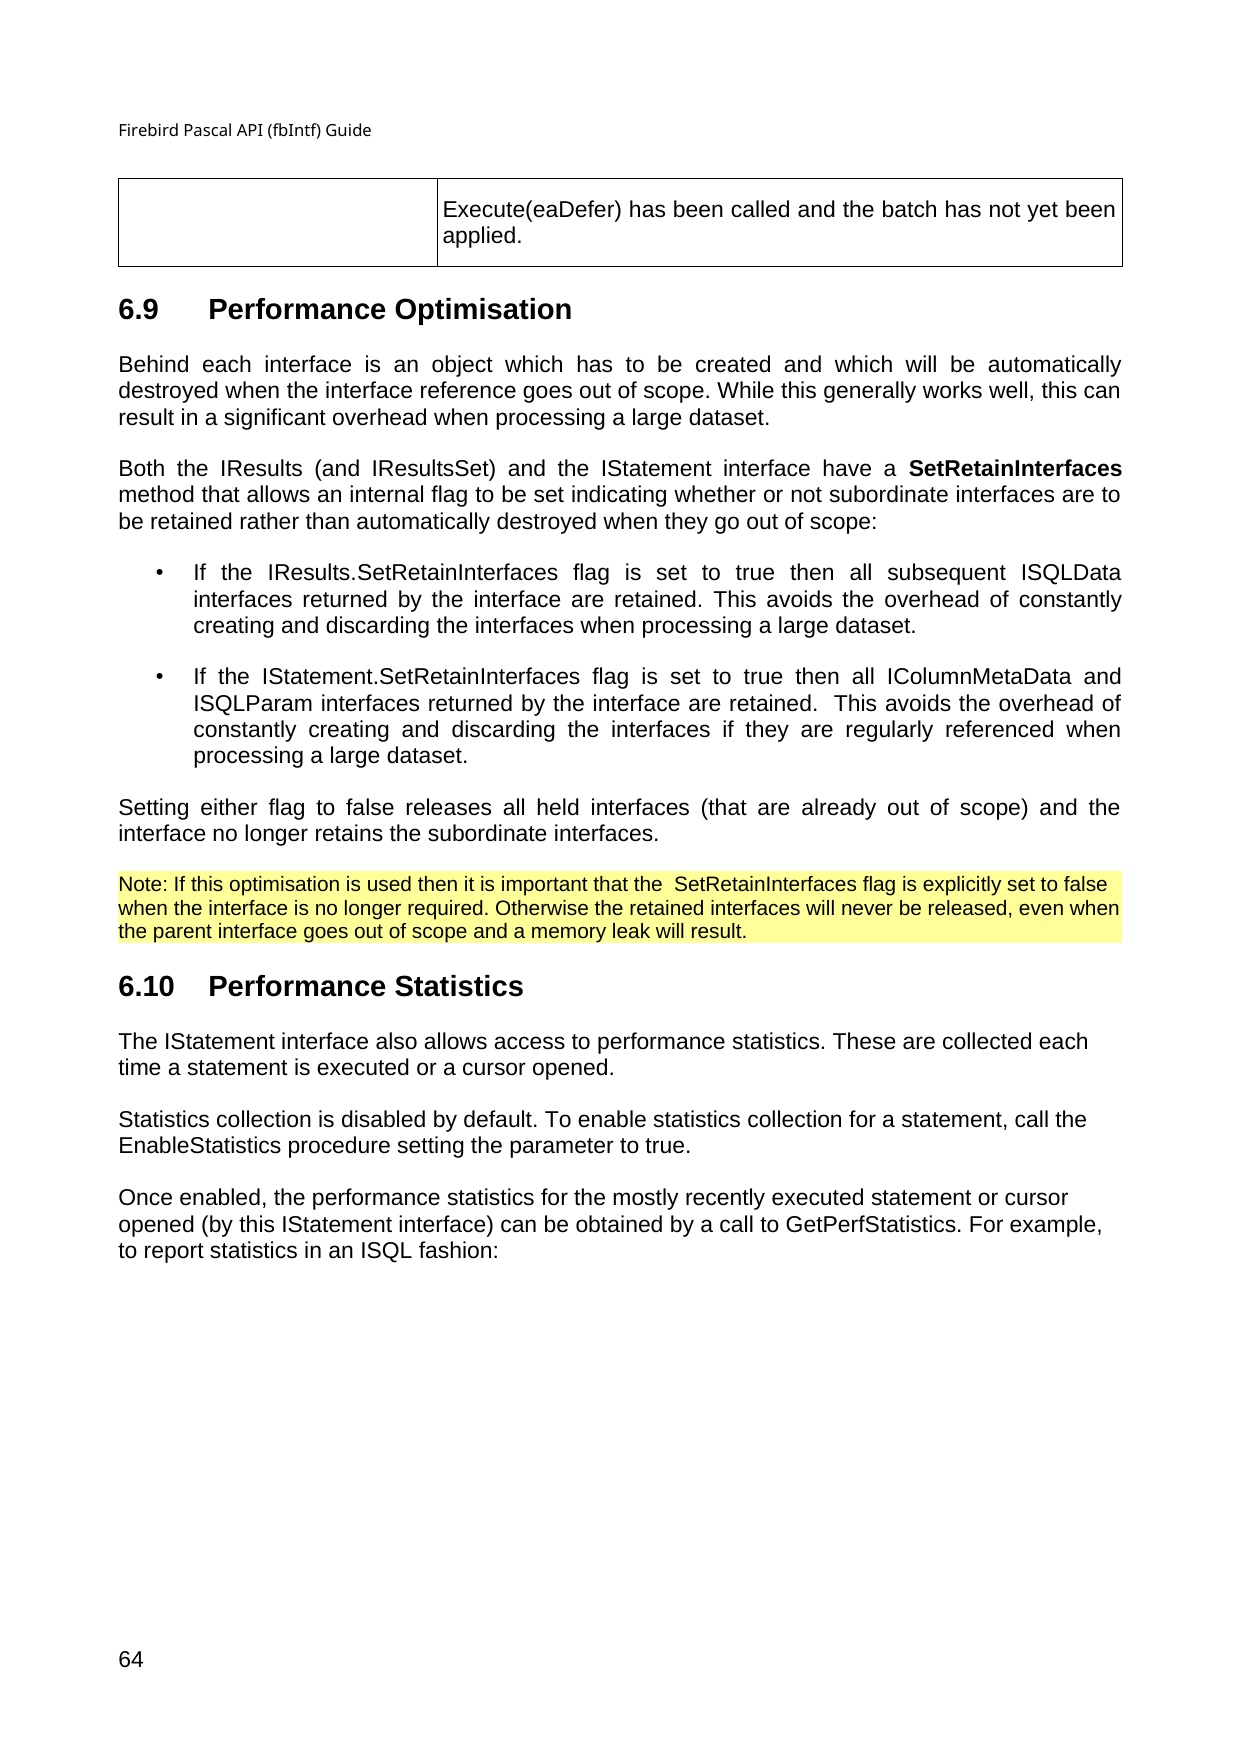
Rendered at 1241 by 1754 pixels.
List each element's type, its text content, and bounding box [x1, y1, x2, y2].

text The IStatement interface also allows access to performance statistics. These are collected each time a statement is executed or a cursor opened. [118, 1028, 1122, 1081]
text Statistics collection is disabled by default. To enable statistics collection for a statement, call the EnableStatistics procedure setting the parameter to true. [118, 1106, 1122, 1159]
text Note: If this optimisation is used then it is important that the SetRetainInterfaces flag is explicitly set to false when the interface is no longer required. Otherwise the retained interfaces will never be released, even when the parent interface goes out of scope and a memory leak will result. [118, 871, 1122, 943]
text Setting either flag to false releases all held interfaces (that are already out of scope) and the interface no longer retains the subordinate interfaces. [118, 794, 1122, 846]
text Both the IResults (and IResultsSet) and the IStatement interface have a SetRetainInterfaces method that allows an internal flag to be set indicating whether or not subordinate interfaces are to be retained rather than automatically destroyed when they go out of scope: [118, 455, 1122, 534]
text Once enabled, the performance statistics for the mostly recently executed statement or cursor opened (by this IStatement interface) can be obtained by a call to GetPerfStatistics. For example, to report statistics in an ISQL fashion: [118, 1184, 1122, 1263]
table_cell Execute(eaDefer) has been called and the batch has not yet been applied. [438, 179, 1122, 266]
list If the IStatement.SetRetainInterfaces flag is set to true then all IColumnMetaData and ISQLParam interfaces returned by the interface are retained. This avoids the overhead of constantly creating and discarding the interfaces if they are regularly referenced when processing a large dataset. [156, 663, 1122, 769]
table_cell [119, 179, 437, 266]
text Behind each interface is an object which has to be created and which will be automatically destroyed when the interface reference goes out of scope. While this generally works well, this can result in a significant overhead when processing a large dataset. [118, 351, 1122, 430]
list If the IResults.SetRetainInterfaces flag is set to true then all subsequent ISQLData interfaces returned by the interface are retained. This avoids the overhead of constantly creating and discarding the interfaces when processing a large dataset. [156, 559, 1122, 638]
subtitle Performance Statistics [118, 969, 1122, 1002]
subtitle Performance Optimisation [118, 292, 1122, 326]
